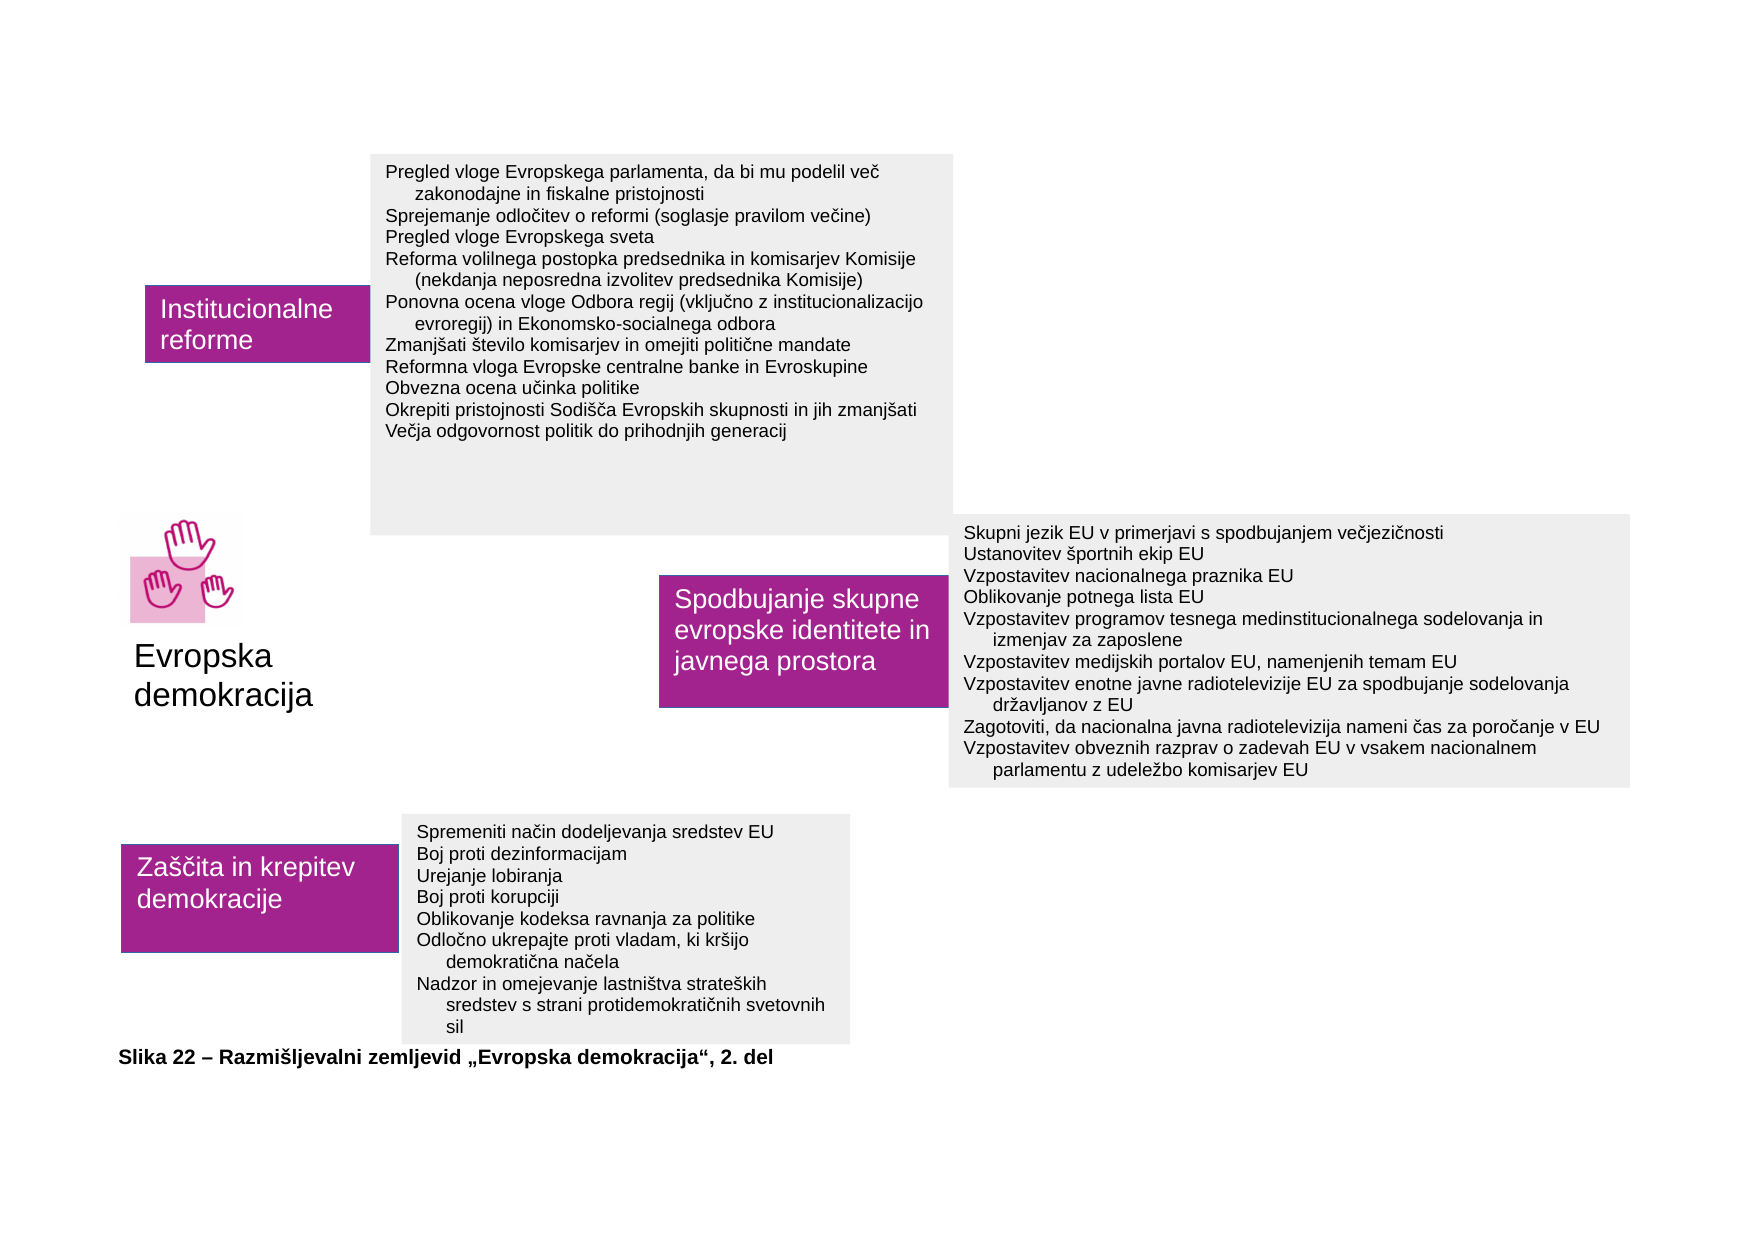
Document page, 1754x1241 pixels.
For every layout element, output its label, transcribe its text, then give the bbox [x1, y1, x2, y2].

picture [118, 511, 243, 627]
text Slika 22 – Razmišljevalni zemljevid „Evropska demokracija“, 2. del [118, 166, 1630, 1068]
